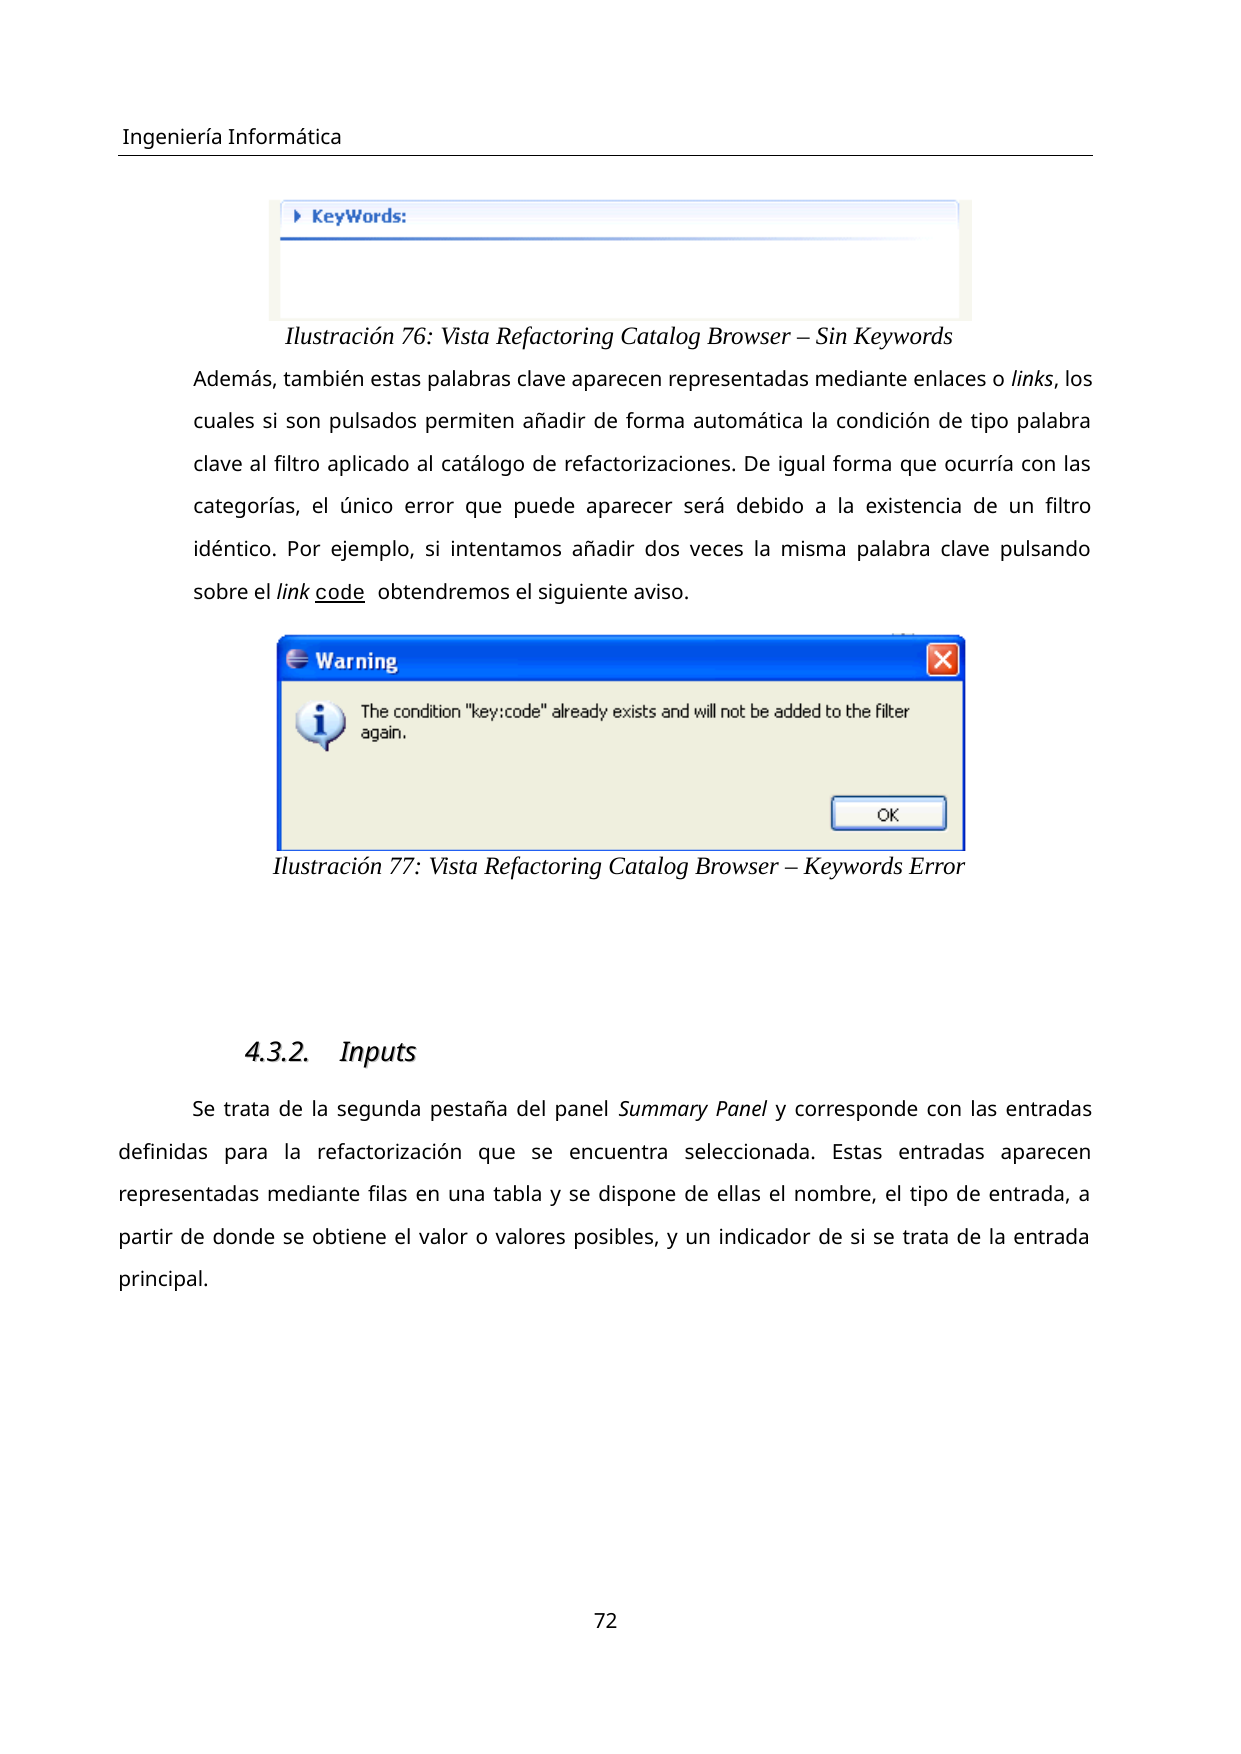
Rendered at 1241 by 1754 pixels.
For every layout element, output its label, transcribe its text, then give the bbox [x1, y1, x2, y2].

text Ilustración 77: Vista Refactoring Catalog Browser – Keywords Error [262, 645, 978, 880]
text Ilustración 76: Vista Refactoring Catalog Browser – Sin Keywords [268, 321, 972, 350]
text Se trata de la segunda pestaña del panel Summary Panel y corresponde con las entradas definidas para la refactorización que se encuentra seleccionada. Estas entradas aparecen representadas mediante filas en una tabla y se dispone de ellas el nombre, el tipo de entrada, a partir de donde se obtiene el valor o valores posibles, y un indicador de si se trata de la entrada principal. [118, 1094, 1093, 1293]
text Además, también estas palabras clave aparecen representadas mediante enlaces o links, los cuales si son pulsados permiten añadir de forma automática la condición de tipo palabra clave al filtro aplicado al catálogo de refactorizaciones. De igual forma que ocurría con las categorías, el único error que puede aparecer será debido a la existencia de un filtro idéntico. Por ejemplo, si intentamos añadir dos veces la misma palabra clave pulsando sobre el link code obtendremos el siguiente aviso. [193, 185, 1093, 605]
subtitle Inputs [310, 1032, 1093, 1069]
